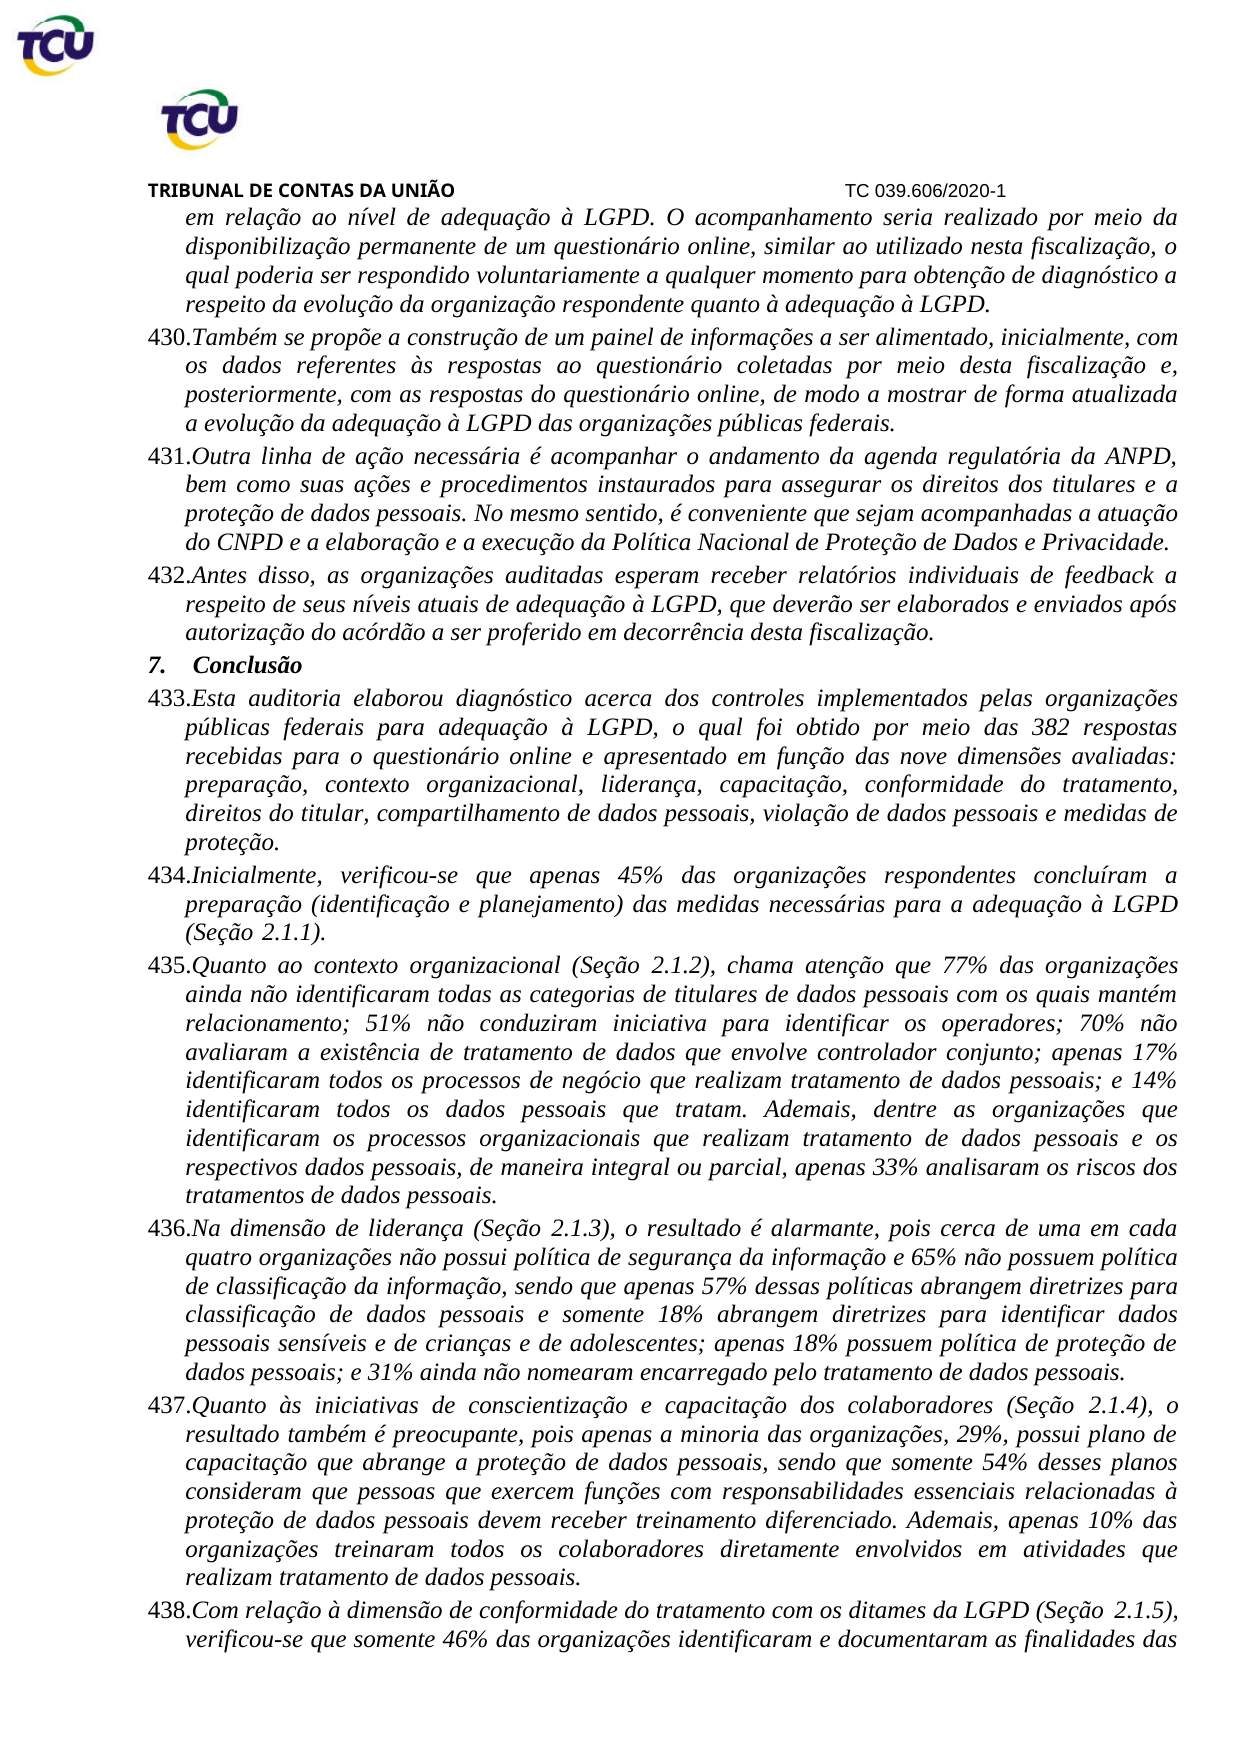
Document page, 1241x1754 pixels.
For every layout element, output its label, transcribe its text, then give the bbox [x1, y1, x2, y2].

list Esta auditoria elaborou diagnóstico acerca dos controles implementados pelas organizações públicas federais para adequação à LGPD, o qual foi obtido por meio das 382 respostas recebidas para o questionário online e apresentado em função das nove dimensões avaliadas: preparação, contexto organizacional, liderança, capacitação, conformidade do tratamento, direitos do titular, compartilhamento de dados pessoais, violação de dados pessoais e medidas de proteção. [148, 683, 1181, 856]
list Outra linha de ação necessária é acompanhar o andamento da agenda regulatória da ANPD, bem como suas ações e procedimentos instaurados para assegurar os direitos dos titulares e a proteção de dados pessoais. No mesmo sentido, é conveniente que sejam acompanhadas a atuação do CNPD e a elaboração e a execução da Política Nacional de Proteção de Dados e Privacidade. [148, 441, 1181, 556]
list Quanto às iniciativas de conscientização e capacitação dos colaboradores (Seção 2.1.4), o resultado também é preocupante, pois apenas a minoria das organizações, 29%, possui plano de capacitação que abrange a proteção de dados pessoais, sendo que somente 54% desses planos consideram que pessoas que exercem funções com responsabilidades essenciais relacionadas à proteção de dados pessoais devem receber treinamento diferenciado. Ademais, apenas 10% das organizações treinaram todos os colaboradores diretamente envolvidos em atividades que realizam tratamento de dados pessoais. [148, 1390, 1181, 1591]
list Inicialmente, verificou-se que apenas 45% das organizações respondentes concluíram a preparação (identificação e planejamento) das medidas necessárias para a adequação à LGPD (Seção 2.1.1). [148, 860, 1181, 946]
list Na dimensão de liderança (Seção 2.1.3), o resultado é alarmante, pois cerca de uma em cada quatro organizações não possui política de segurança da informação e 65% não possuem política de classificação da informação, sendo que apenas 57% dessas políticas abrangem diretrizes para classificação de dados pessoais e somente 18% abrangem diretrizes para identificar dados pessoais sensíveis e de crianças e de adolescentes; apenas 18% possuem política de proteção de dados pessoais; e 31% ainda não nomearam encarregado pelo tratamento de dados pessoais. [148, 1213, 1181, 1386]
list Com relação à dimensão de conformidade do tratamento com os ditames da LGPD (Seção 2.1.5), verificou-se que somente 46% das organizações identificaram e documentaram as finalidades das [148, 1595, 1181, 1653]
subtitle Conclusão [148, 650, 1181, 679]
list Quanto ao contexto organizacional (Seção 2.1.2), chama atenção que 77% das organizações ainda não identificaram todas as categorias de titulares de dados pessoais com os quais mantém relacionamento; 51% não conduziram iniciativa para identificar os operadores; 70% não avaliaram a existência de tratamento de dados que envolve controlador conjunto; apenas 17% identificaram todos os processos de negócio que realizam tratamento de dados pessoais; e 14% identificaram todos os dados pessoais que tratam. Ademais, dentre as organizações que identificaram os processos organizacionais que realizam tratamento de dados pessoais e os respectivos dados pessoais, de maneira integral ou parcial, apenas 33% analisaram os riscos dos tratamentos de dados pessoais. [148, 950, 1181, 1209]
list Também se propõe a construção de um painel de informações a ser alimentado, inicialmente, com os dados referentes às respostas ao questionário coletadas por meio desta fiscalização e, posteriormente, com as respostas do questionário online, de modo a mostrar de forma atualizada a evolução da adequação à LGPD das organizações públicas federais. [148, 322, 1181, 437]
list em relação ao nível de adequação à LGPD. O acompanhamento seria realizado por meio da disponibilização permanente de um questionário online, similar ao utilizado nesta fiscalização, o qual poderia ser respondido voluntariamente a qualquer momento para obtenção de diagnóstico a respeito da evolução da organização respondente quanto à adequação à LGPD. [148, 202, 1181, 317]
list Antes disso, as organizações auditadas esperam receber relatórios individuais de feedback a respeito de seus níveis atuais de adequação à LGPD, que deverão ser elaborados e enviados após autorização do acórdão a ser proferido em decorrência desta fiscalização. [148, 560, 1181, 646]
